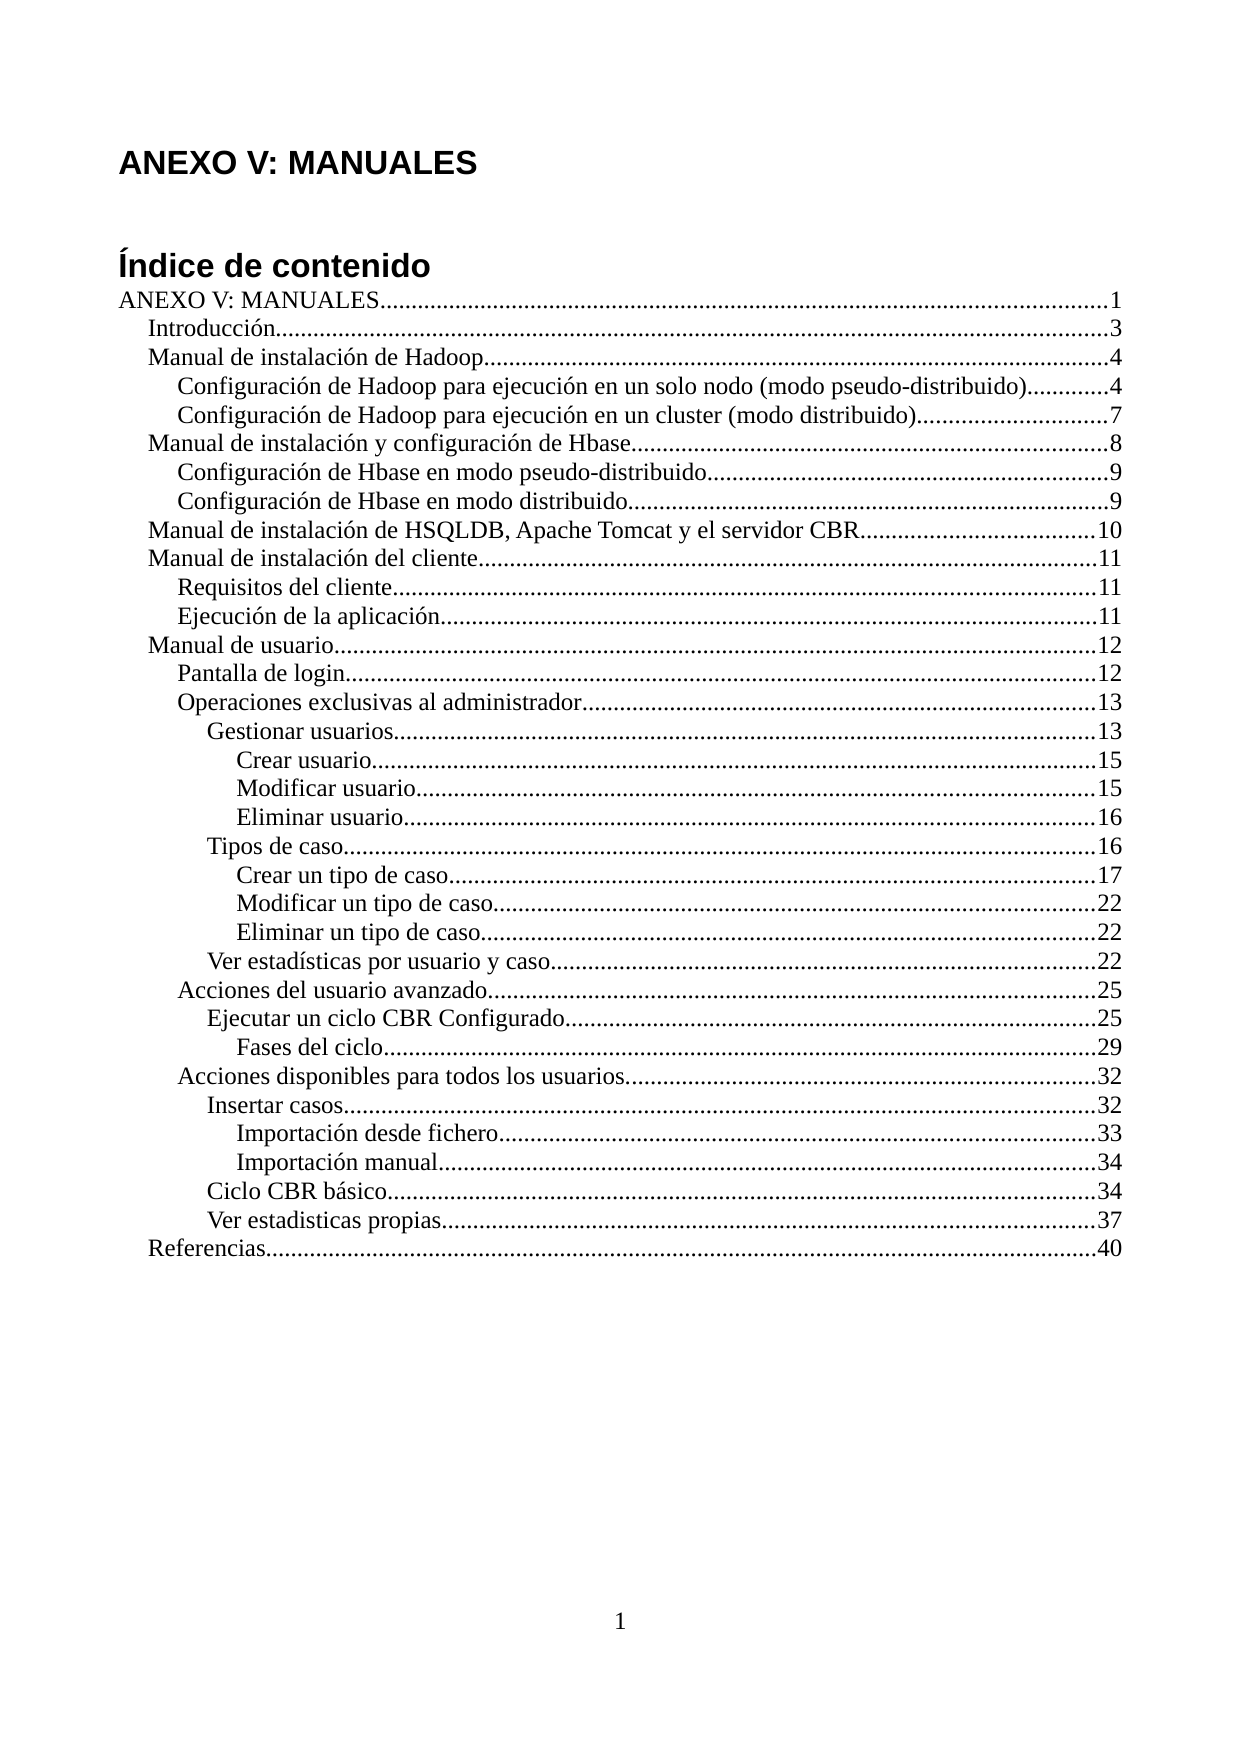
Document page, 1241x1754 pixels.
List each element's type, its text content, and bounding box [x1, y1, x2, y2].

text Eliminar usuario 16 [236, 802, 1122, 831]
text Fases del ciclo 29 [236, 1032, 1122, 1061]
text Acciones del usuario avanzado. 25 [177, 975, 1122, 1003]
text Manual de instalación y configuración de Hbase 8 [148, 428, 1122, 457]
text Eliminar un tipo de caso 22 [236, 917, 1122, 946]
subtitle Índice de contenido [118, 246, 1122, 285]
text Tipos de caso 16 [207, 831, 1122, 860]
text Introducción 3 [148, 313, 1122, 342]
text Manual de instalación de HSQLDB, Apache Tomcat y el servidor CBR 10 [148, 515, 1122, 543]
text Ejecutar un ciclo CBR Configurado 25 [207, 1003, 1122, 1032]
text Acciones disponibles para todos los usuarios. 32 [177, 1061, 1122, 1090]
text Manual de instalación de Hadoop 4 [148, 342, 1122, 371]
text Referencias 40 [148, 1233, 1122, 1262]
text Gestionar usuarios 13 [207, 716, 1122, 745]
text Requisitos del cliente 11 [177, 572, 1122, 601]
text Crear usuario 15 [236, 745, 1122, 773]
text Manual de instalación del cliente 11 [148, 543, 1122, 572]
text Ver estadisticas propias 37 [207, 1205, 1122, 1233]
text Pantalla de login 12 [177, 658, 1122, 687]
text ANEXO V: MANUALES 1 [118, 285, 1122, 313]
text Ver estadísticas por usuario y caso. 22 [207, 946, 1122, 975]
subtitle ANEXO V: MANUALES [118, 143, 1122, 182]
text Importación desde fichero 33 [236, 1118, 1122, 1147]
text Manual de usuario 12 [148, 630, 1122, 658]
text Importación manual 34 [236, 1147, 1122, 1176]
text Modificar un tipo de caso 22 [236, 888, 1122, 917]
text Configuración de Hadoop para ejecución en un cluster (modo distribuido) 7 [177, 400, 1122, 428]
text Operaciones exclusivas al administrador 13 [177, 687, 1122, 716]
text Configuración de Hbase en modo pseudo-distribuido 9 [177, 457, 1122, 486]
text Ciclo CBR básico. 34 [207, 1176, 1122, 1205]
text Configuración de Hbase en modo distribuido 9 [177, 486, 1122, 515]
text Ejecución de la aplicación 11 [177, 601, 1122, 630]
text Insertar casos 32 [207, 1090, 1122, 1118]
text Modificar usuario 15 [236, 773, 1122, 802]
text Configuración de Hadoop para ejecución en un solo nodo (modo pseudo-distribuido) 4 [177, 371, 1122, 400]
text Crear un tipo de caso 17 [236, 860, 1122, 888]
